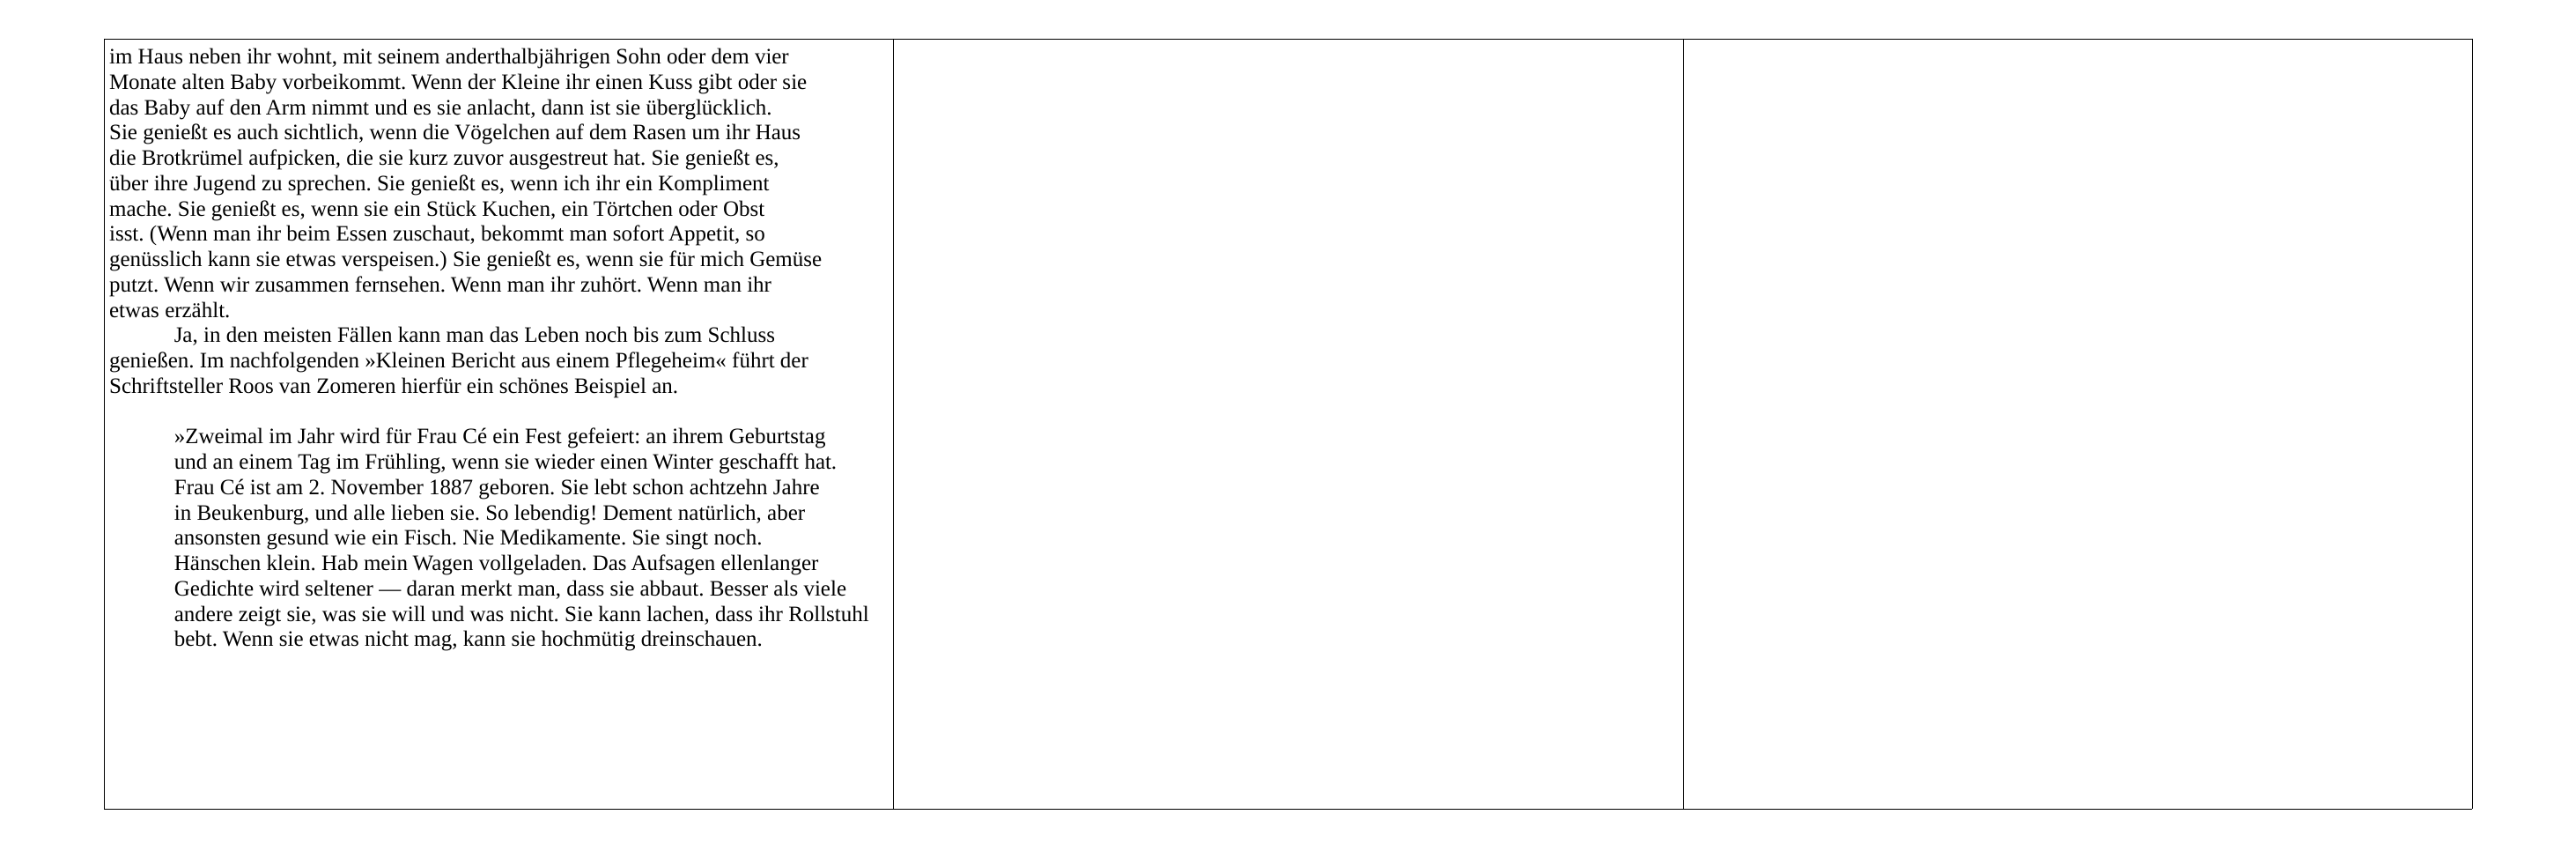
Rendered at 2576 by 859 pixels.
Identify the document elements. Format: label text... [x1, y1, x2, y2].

table_header im Haus neben ihr wohnt, mit seinem anderthalbjährigen Sohn oder dem vier Monate alten Baby vorbeikommt. Wenn der Kleine ihr einen Kuss gibt oder sie das Baby auf den Arm nimmt und es sie anlacht, dann ist sie überglücklich. Sie genießt es auch sichtlich, wenn die Vögelchen auf dem Rasen um ihr Haus die Brotkrümel aufpicken, die sie kurz zuvor ausgestreut hat. Sie genießt es, über ihre Jugend zu sprechen. Sie genießt es, wenn ich ihr ein Kompliment mache. Sie genießt es, wenn sie ein Stück Kuchen, ein Törtchen oder Obst isst. (Wenn man ihr beim Essen zuschaut, bekommt man sofort Appetit, so genüsslich kann sie etwas verspeisen.) Sie genießt es, wenn sie für mich Gemüse putzt. Wenn wir zusammen fernsehen. Wenn man ihr zuhört. Wenn man ihr etwas erzählt. Ja, in den meisten Fällen kann man das Leben noch bis zum Schluss genießen. Im nachfolgenden »Kleinen Bericht aus einem Pflegeheim« führt der Schriftsteller Roos van Zomeren hierfür ein schönes Beispiel an. »Zweimal im Jahr wird für Frau Cé ein Fest gefeiert: an ihrem Geburtstag und an einem Tag im Frühling, wenn sie wieder einen Winter geschafft hat. Frau Cé ist am 2. November 1887 geboren. Sie lebt schon achtzehn Jahre in Beukenburg, und alle lieben sie. So lebendig! Dement natürlich, aber ansonsten gesund wie ein Fisch. Nie Medikamente. Sie singt noch. Hänschen klein. Hab mein Wagen vollgeladen. Das Aufsagen ellenlanger Gedichte wird seltener — daran merkt man, dass sie abbaut. Besser als viele andere zeigt sie, was sie will und was nicht. Sie kann lachen, dass ihr Rollstuhl bebt. Wenn sie etwas nicht mag, kann sie hochmütig dreinschauen. [105, 40, 893, 809]
